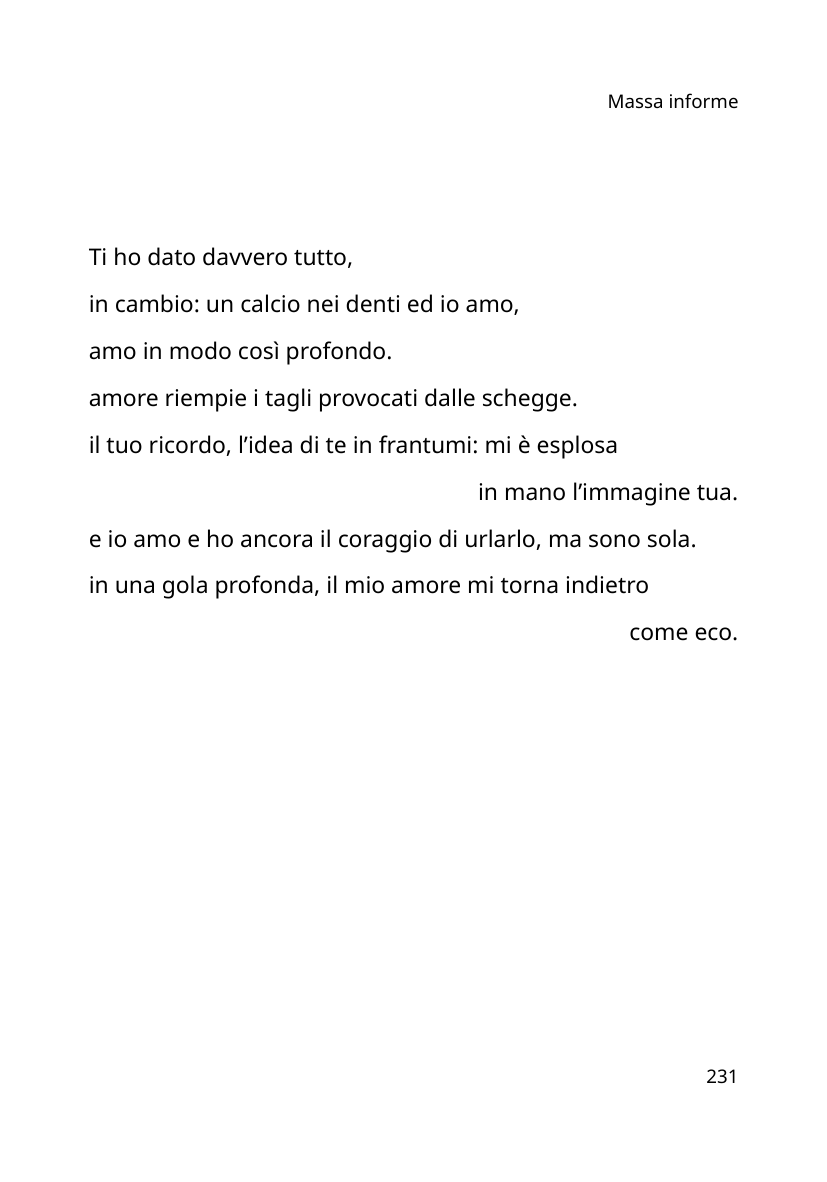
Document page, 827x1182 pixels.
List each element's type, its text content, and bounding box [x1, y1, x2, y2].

text amo in modo così profondo. [88, 335, 738, 366]
text Ti ho dato davvero tutto, [88, 241, 738, 272]
text in cambio: un calcio nei denti ed io amo, [88, 288, 738, 319]
text e io amo e ho ancora il coraggio di urlarlo, ma sono sola. [88, 522, 738, 554]
text il tuo ricordo, l’idea di te in frantumi: mi è esplosa [88, 429, 738, 460]
text in una gola profonda, il mio amore mi torna indietro [88, 569, 738, 601]
text amore riempie i tagli provocati dalle schegge. [88, 382, 738, 413]
text in mano l’immagine tua. [88, 476, 738, 507]
text come eco. [88, 616, 738, 647]
